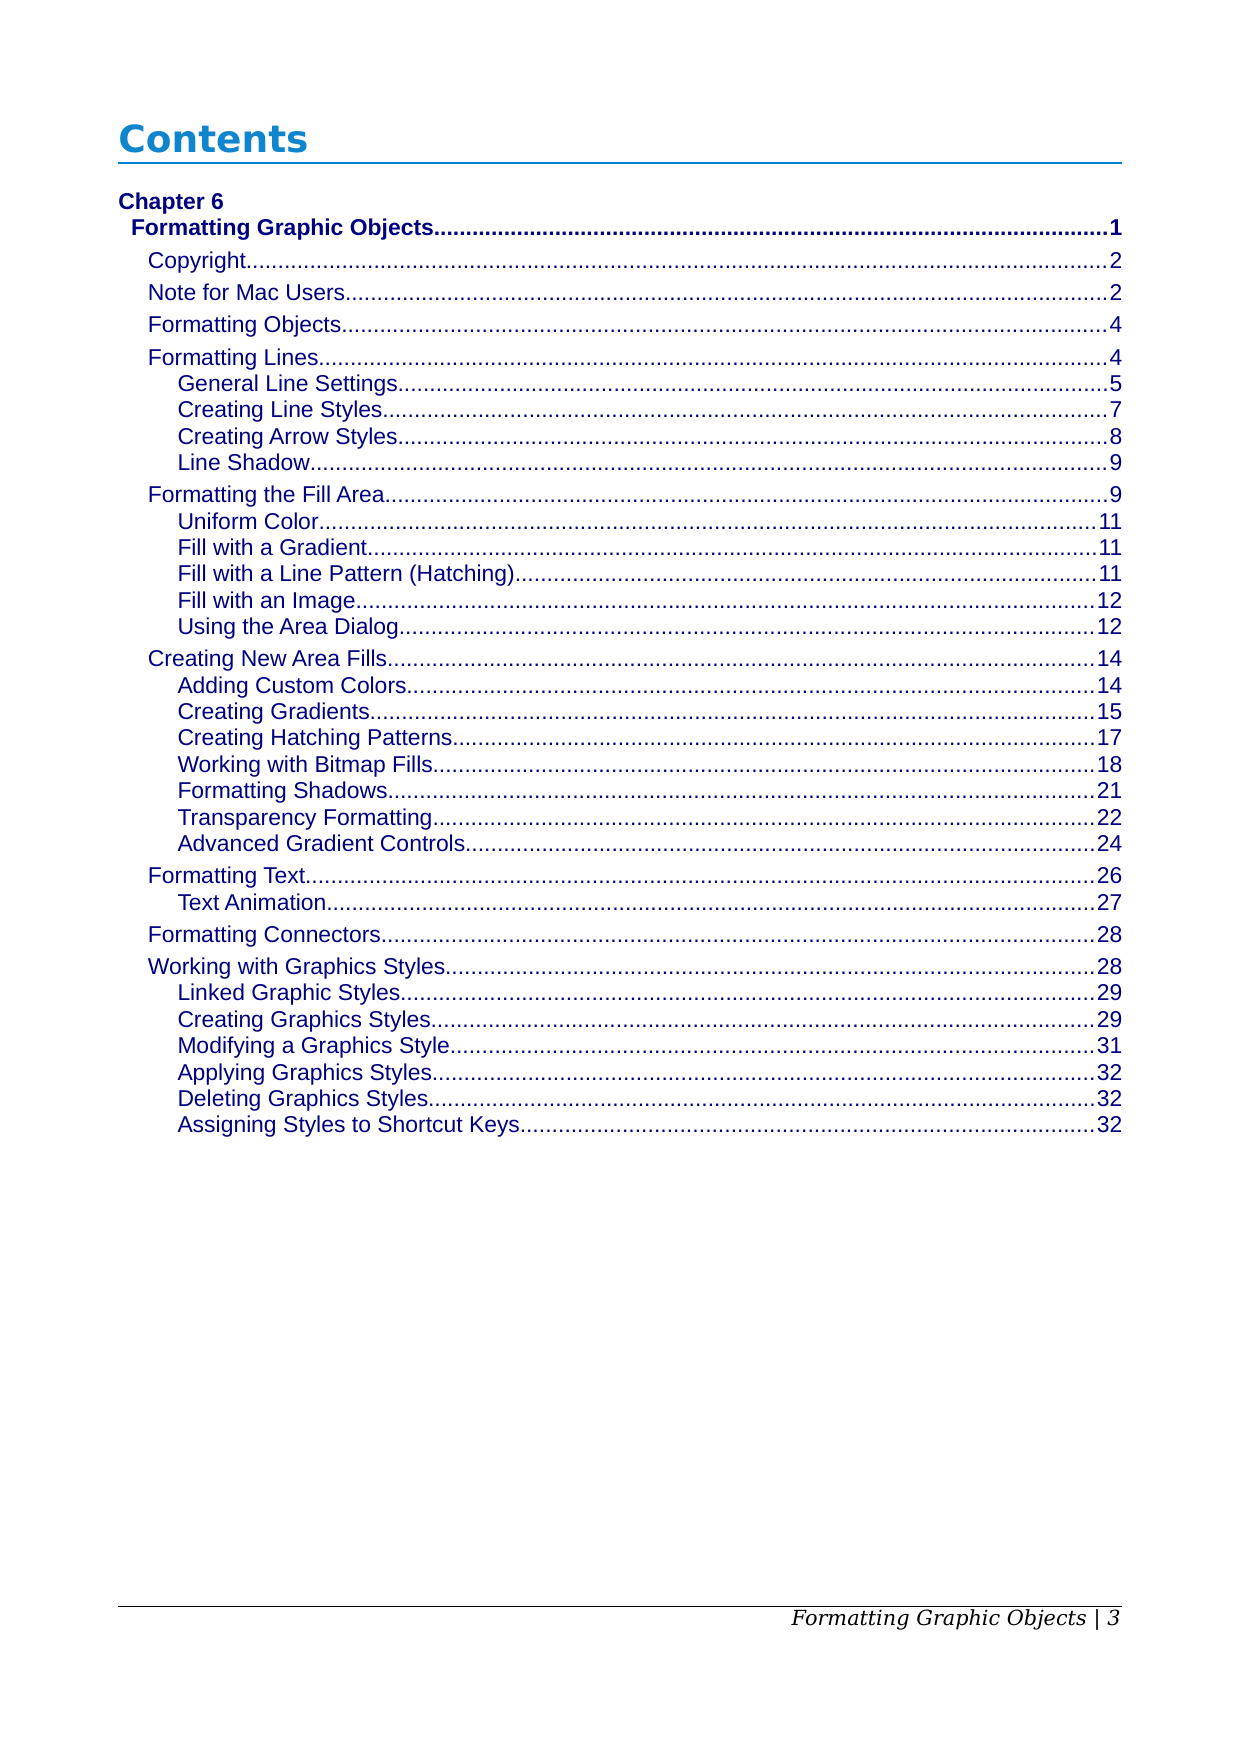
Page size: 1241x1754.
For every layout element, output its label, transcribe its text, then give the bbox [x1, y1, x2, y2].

text Copyright 2 [148, 247, 1122, 273]
text Line Shadow 9 [177, 449, 1122, 475]
text Formatting Shadows 21 [177, 777, 1122, 803]
text Fill with a Gradient 11 [177, 534, 1122, 560]
text Adding Custom Colors 14 [177, 672, 1122, 698]
text Modifying a Graphics Style 31 [177, 1032, 1122, 1058]
text Chapter 6 Formatting Graphic Objects 1 [118, 188, 1122, 241]
text Contents [118, 118, 1122, 162]
text Working with Bitmap Fills 18 [177, 751, 1122, 777]
text General Line Settings 5 [177, 370, 1122, 396]
text Creating Arrow Styles 8 [177, 423, 1122, 449]
text Formatting the Fill Area 9 [148, 481, 1122, 508]
text Deleting Graphics Styles 32 [177, 1085, 1122, 1111]
text Uniform Color 11 [177, 508, 1122, 534]
text Formatting Text 26 [148, 862, 1122, 888]
text Creating Gradients 15 [177, 698, 1122, 724]
text Linked Graphic Styles 29 [177, 979, 1122, 1006]
text Note for Mac Users 2 [148, 279, 1122, 305]
text Creating New Area Fills 14 [148, 645, 1122, 672]
text Fill with a Line Pattern (Hatching) 11 [177, 560, 1122, 587]
text Formatting Objects 4 [148, 311, 1122, 338]
text Text Animation 27 [177, 888, 1122, 915]
text Transparency Formatting 22 [177, 803, 1122, 830]
text Advanced Gradient Controls 24 [177, 830, 1122, 856]
text Formatting Connectors 28 [148, 921, 1122, 947]
text Assigning Styles to Shortcut Keys 32 [177, 1111, 1122, 1137]
text Using the Area Dialog 12 [177, 613, 1122, 639]
text Creating Line Styles 7 [177, 396, 1122, 423]
text Formatting Lines 4 [148, 343, 1122, 370]
text Applying Graphics Styles 32 [177, 1058, 1122, 1085]
text Creating Hatching Patterns 17 [177, 724, 1122, 751]
text Fill with an Image 12 [177, 587, 1122, 613]
text Working with Graphics Styles 28 [148, 953, 1122, 979]
text Creating Graphics Styles 29 [177, 1006, 1122, 1032]
